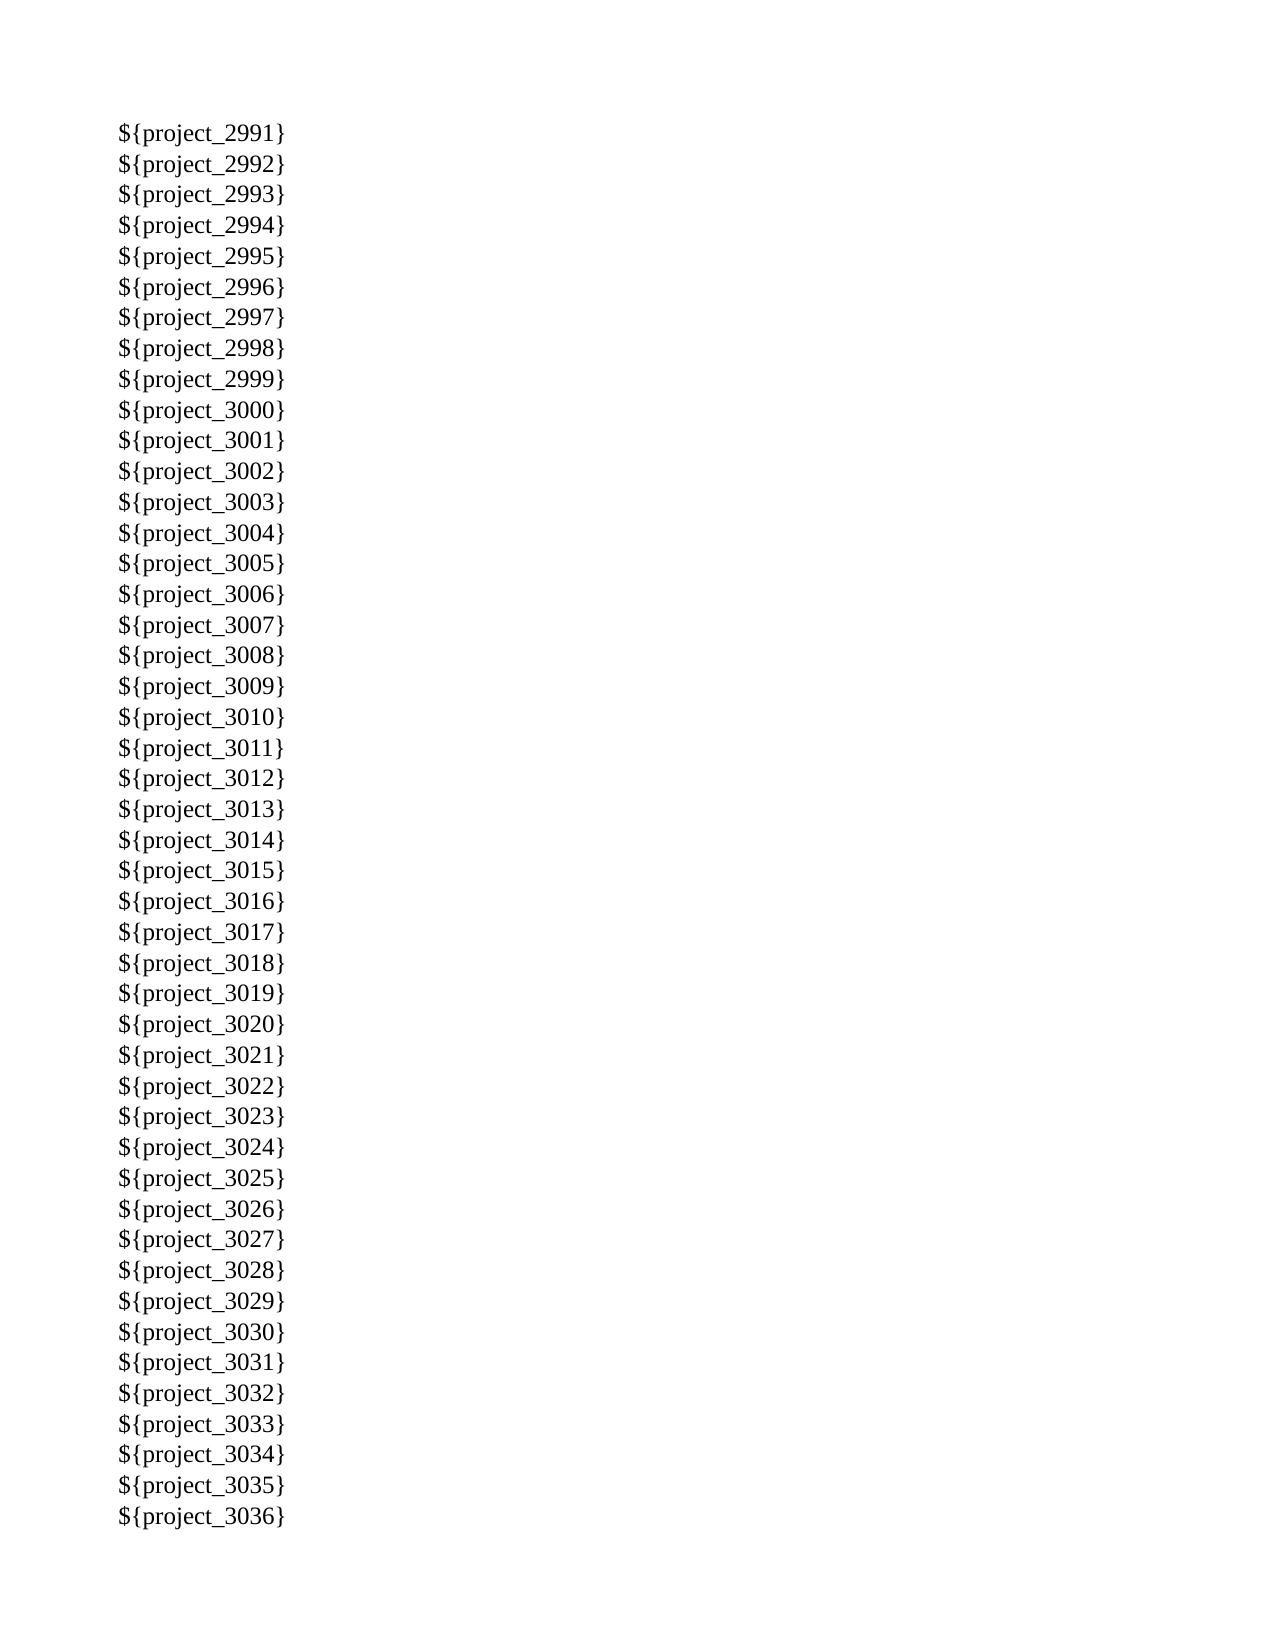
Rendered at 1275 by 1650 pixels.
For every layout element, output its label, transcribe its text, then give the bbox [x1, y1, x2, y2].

text ${project_3029} [118, 1286, 1157, 1314]
text ${project_3035} [118, 1470, 1157, 1499]
text ${project_2991} [118, 118, 1157, 147]
text ${project_3022} [118, 1071, 1157, 1099]
text ${project_3024} [118, 1132, 1157, 1161]
text ${project_3030} [118, 1317, 1157, 1345]
text ${project_3036} [118, 1501, 1157, 1530]
text ${project_3021} [118, 1040, 1157, 1069]
text ${project_3026} [118, 1194, 1157, 1222]
text ${project_3014} [118, 825, 1157, 854]
text ${project_3020} [118, 1009, 1157, 1038]
text ${project_2996} [118, 272, 1157, 301]
text ${project_2994} [118, 210, 1157, 239]
text ${project_3025} [118, 1163, 1157, 1192]
text ${project_3013} [118, 794, 1157, 823]
text ${project_3034} [118, 1439, 1157, 1468]
text ${project_2999} [118, 364, 1157, 393]
text ${project_2998} [118, 333, 1157, 362]
text ${project_3015} [118, 856, 1157, 884]
text ${project_3002} [118, 456, 1157, 485]
text ${project_3003} [118, 487, 1157, 516]
text ${project_3006} [118, 579, 1157, 608]
text ${project_3000} [118, 395, 1157, 423]
text ${project_3027} [118, 1224, 1157, 1253]
text ${project_3016} [118, 886, 1157, 915]
text ${project_2997} [118, 302, 1157, 331]
text ${project_3011} [118, 733, 1157, 761]
text ${project_3023} [118, 1101, 1157, 1130]
text ${project_3018} [118, 948, 1157, 977]
text ${project_3031} [118, 1347, 1157, 1376]
text ${project_3010} [118, 702, 1157, 731]
text ${project_3008} [118, 641, 1157, 669]
text ${project_3032} [118, 1378, 1157, 1407]
text ${project_3019} [118, 978, 1157, 1007]
text ${project_3028} [118, 1255, 1157, 1284]
text ${project_3017} [118, 917, 1157, 946]
text ${project_3009} [118, 671, 1157, 700]
text ${project_2993} [118, 179, 1157, 208]
text ${project_3007} [118, 610, 1157, 638]
text ${project_3033} [118, 1409, 1157, 1437]
text ${project_2995} [118, 241, 1157, 270]
text ${project_3004} [118, 518, 1157, 546]
text ${project_3001} [118, 425, 1157, 454]
text ${project_2992} [118, 149, 1157, 178]
text ${project_3012} [118, 763, 1157, 792]
text ${project_3005} [118, 548, 1157, 577]
